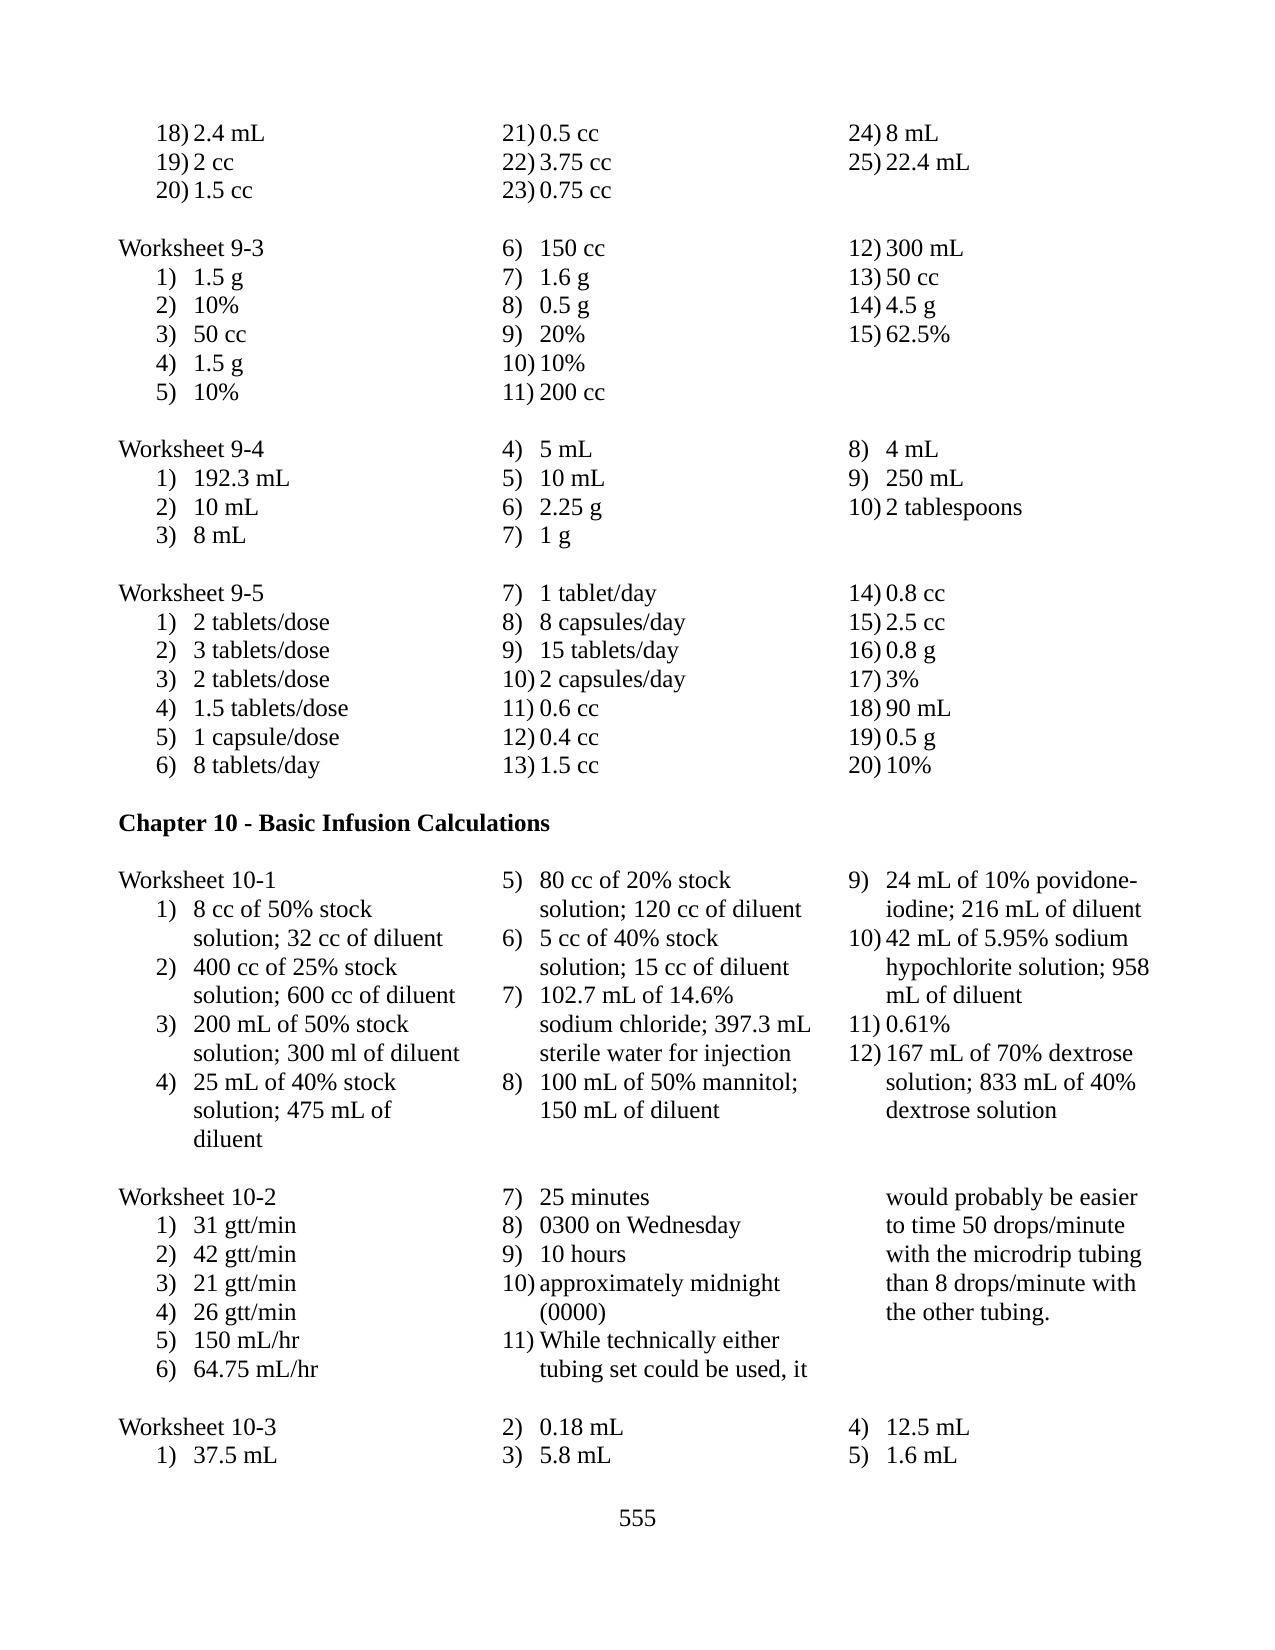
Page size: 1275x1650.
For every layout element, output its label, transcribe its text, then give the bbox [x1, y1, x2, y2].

list 25 minutes [502, 1182, 811, 1211]
list 1 g [502, 521, 811, 549]
list 167 mL of 70% dextrose solution; 833 mL of 40% dextrose solution [848, 1038, 1157, 1124]
list 5 cc of 40% stock solution; 15 cc of diluent [502, 923, 811, 981]
list 2 tablets/dose [156, 664, 464, 693]
list 10 mL [156, 492, 464, 521]
list 8 mL [848, 118, 1157, 147]
list 0.5 g [848, 722, 1157, 751]
list 0.61% [848, 1009, 1157, 1038]
list 3 tablets/dose [156, 636, 464, 664]
list 1 capsule/dose [156, 722, 464, 751]
list 0.75 cc [502, 176, 811, 204]
list 1.5 tablets/dose [156, 693, 464, 722]
list 8 capsules/day [502, 607, 811, 636]
list 22.4 mL [848, 147, 1157, 176]
list 2.4 mL [156, 118, 464, 147]
list 8 tablets/day [156, 751, 464, 779]
list 10 hours [502, 1239, 811, 1268]
list 50 cc [848, 262, 1157, 291]
list 192.3 mL [156, 463, 464, 492]
list 37.5 mL [156, 1441, 464, 1469]
list approximately midnight (0000) [502, 1268, 811, 1326]
list 26 gtt/min [156, 1297, 464, 1326]
list 12.5 mL [848, 1412, 1157, 1441]
list 200 cc [502, 377, 811, 406]
list 250 mL [848, 463, 1157, 492]
list 25 mL of 40% stock solution; 475 mL of diluent [156, 1067, 464, 1153]
list 2 capsules/day [502, 664, 811, 693]
list 10% [156, 291, 464, 319]
text Chapter 10 - Basic Infusion Calculations [118, 808, 1157, 837]
list 42 gtt/min [156, 1239, 464, 1268]
list 0.5 g [502, 291, 811, 319]
list 1.5 cc [502, 751, 811, 779]
list 10% [848, 751, 1157, 779]
text Worksheet 10-2 [118, 1182, 464, 1211]
list 1 tablet/day [502, 578, 811, 607]
list 1.6 mL [848, 1441, 1157, 1469]
list 1.5 g [156, 262, 464, 291]
list 5.8 mL [502, 1441, 811, 1469]
text Worksheet 9-4 [118, 434, 464, 463]
list 0.18 mL [502, 1412, 811, 1441]
list would probably be easier to time 50 drops/minute with the microdrip tubing than 8 drops/minute with the other tubing. [848, 1182, 1157, 1326]
list 0.8 cc [848, 578, 1157, 607]
list 2.25 g [502, 492, 811, 521]
list 1.5 cc [156, 176, 464, 204]
list 10% [156, 377, 464, 406]
list 10% [502, 348, 811, 377]
list 150 mL/hr [156, 1326, 464, 1354]
list 300 mL [848, 233, 1157, 262]
list 4.5 g [848, 291, 1157, 319]
list 90 mL [848, 693, 1157, 722]
list 0.4 cc [502, 722, 811, 751]
list 8 cc of 50% stock solution; 32 cc of diluent [156, 894, 464, 952]
list While technically either tubing set could be used, it [502, 1326, 811, 1383]
list 31 gtt/min [156, 1211, 464, 1239]
list 0.6 cc [502, 693, 811, 722]
list 50 cc [156, 319, 464, 348]
list 42 mL of 5.95% sodium hypochlorite solution; 958 mL of diluent [848, 923, 1157, 1009]
list 0.5 cc [502, 118, 811, 147]
list 2 tablets/dose [156, 607, 464, 636]
text Worksheet 10-1 [118, 866, 464, 894]
list 2 tablespoons [848, 492, 1157, 521]
list 62.5% [848, 319, 1157, 348]
list 3% [848, 664, 1157, 693]
list 21 gtt/min [156, 1268, 464, 1297]
list 5 mL [502, 434, 811, 463]
list 1.5 g [156, 348, 464, 377]
list 20% [502, 319, 811, 348]
list 8 mL [156, 521, 464, 549]
list 400 cc of 25% stock solution; 600 cc of diluent [156, 952, 464, 1009]
list 24 mL of 10% povidone-iodine; 216 mL of diluent [848, 866, 1157, 923]
list 150 cc [502, 233, 811, 262]
list 102.7 mL of 14.6% sodium chloride; 397.3 mL sterile water for injection [502, 981, 811, 1067]
list 4 mL [848, 434, 1157, 463]
list 100 mL of 50% mannitol; 150 mL of diluent [502, 1067, 811, 1124]
list 2 cc [156, 147, 464, 176]
list 0300 on Wednesday [502, 1211, 811, 1239]
list 10 mL [502, 463, 811, 492]
text Worksheet 10-3 [118, 1412, 464, 1441]
list 15 tablets/day [502, 636, 811, 664]
list 200 mL of 50% stock solution; 300 ml of diluent [156, 1009, 464, 1067]
list 80 cc of 20% stock solution; 120 cc of diluent [502, 866, 811, 923]
text Worksheet 9-3 [118, 233, 464, 262]
list 64.75 mL/hr [156, 1354, 464, 1383]
text Worksheet 9-5 [118, 578, 464, 607]
list 2.5 cc [848, 607, 1157, 636]
list 0.8 g [848, 636, 1157, 664]
list 1.6 g [502, 262, 811, 291]
list 3.75 cc [502, 147, 811, 176]
